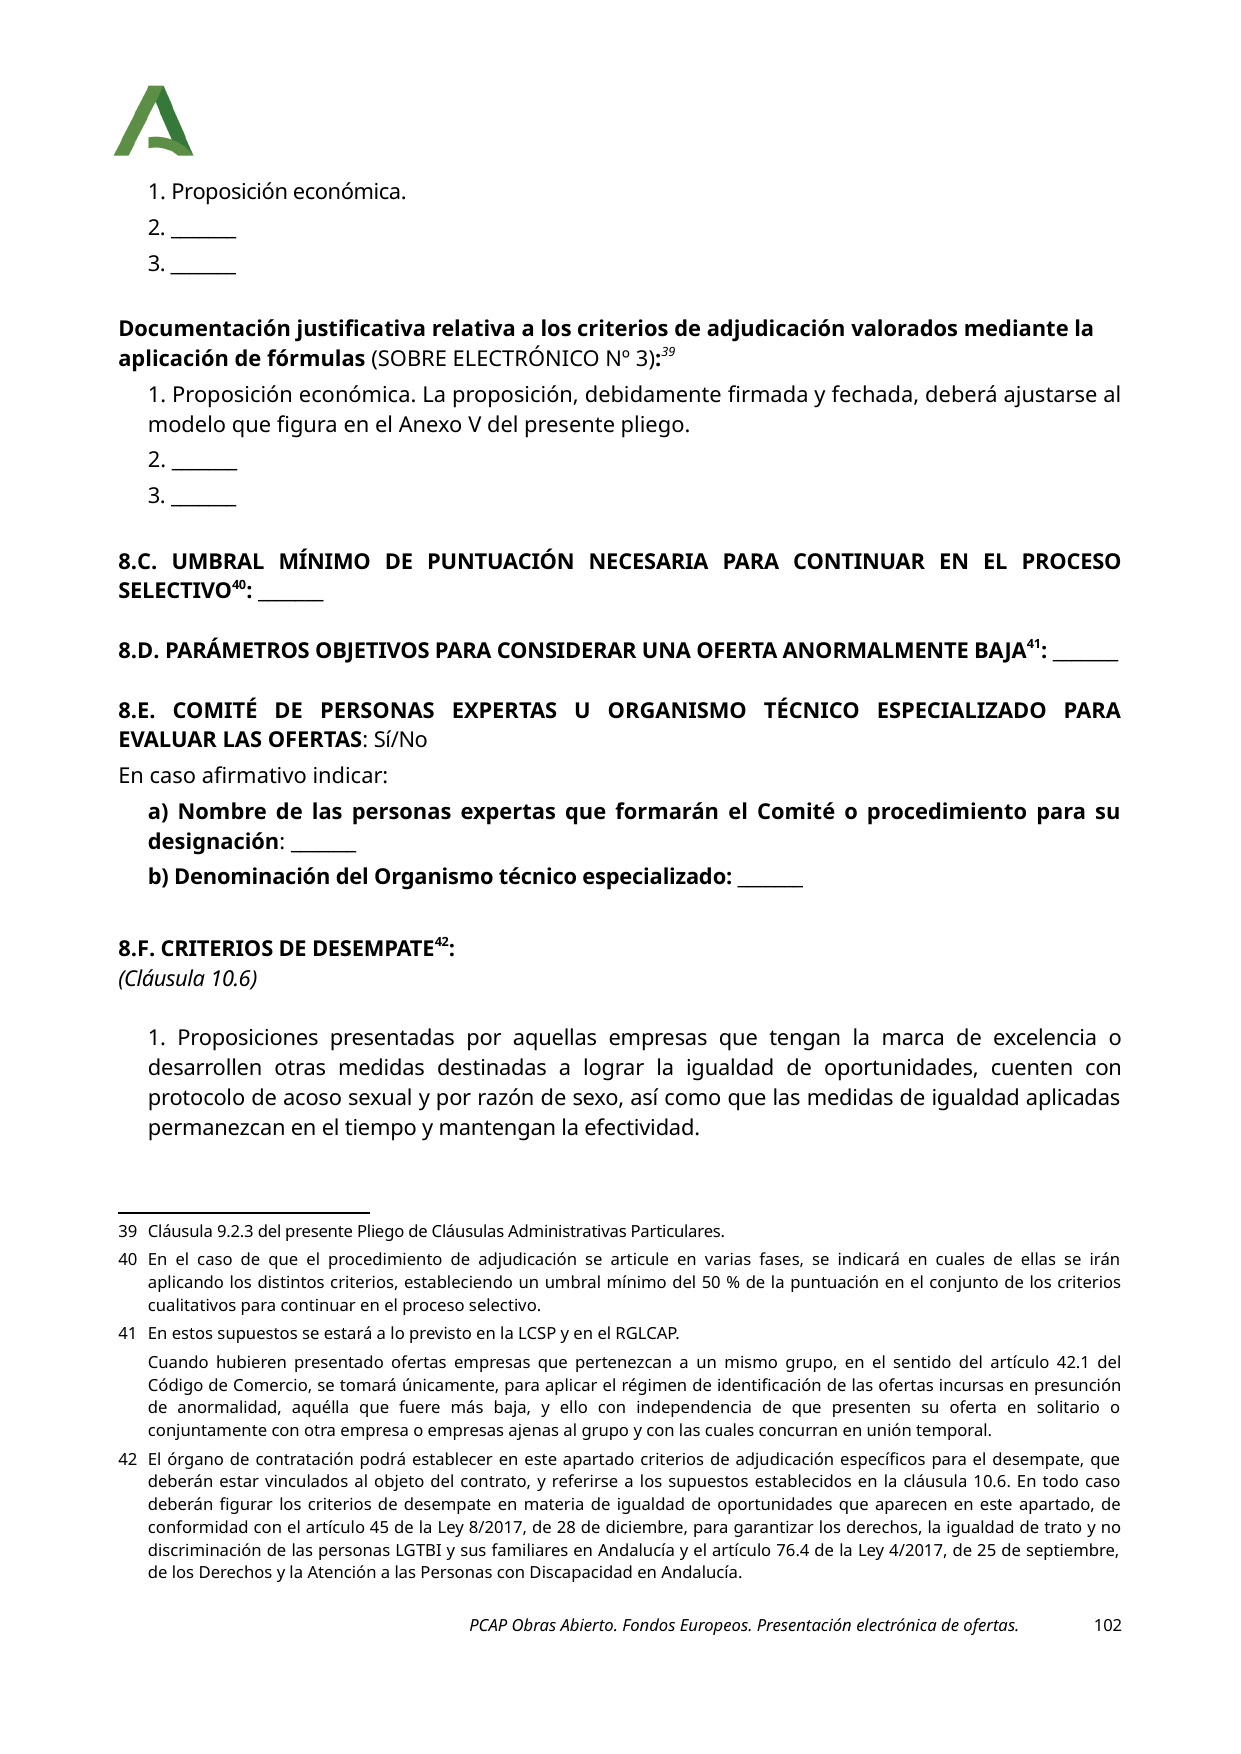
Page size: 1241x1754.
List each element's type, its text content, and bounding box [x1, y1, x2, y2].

text 8.C. UMBRAL MÍNIMO DE PUNTUACIÓN NECESARIA PARA CONTINUAR EN EL PROCESO SELECTIVO: _______ [118, 546, 1122, 605]
text b) Denominación del Organismo técnico especializado: _______ [148, 861, 1122, 891]
text 8.D. PARÁMETROS OBJETIVOS PARA CONSIDERAR UNA OFERTA ANORMALMENTE BAJA: _______ [118, 635, 1122, 665]
text 1. Proposición económica. La proposición, debidamente firmada y fechada, deberá ajustarse al modelo que figura en el Anexo V del presente pliego. [148, 379, 1122, 438]
text En estos supuestos se estará a lo previsto en la LCSP y en el RGLCAP. [118, 1322, 1122, 1345]
text En el caso de que el procedimiento de adjudicación se articule en varias fases, se indicará en cuales de ellas se irán aplicando los distintos criterios, estableciendo un umbral mínimo del 50 % de la puntuación en el conjunto de los criterios cualitativos para continuar en el proceso selectivo. [118, 1248, 1122, 1316]
text Cláusula 9.2.3 del presente Pliego de Cláusulas Administrativas Particulares. [118, 1219, 1122, 1242]
text 1. Proposiciones presentadas por aquellas empresas que tengan la marca de excelencia o desarrollen otras medidas destinadas a lograr la igualdad de oportunidades, cuenten con protocolo de acoso sexual y por razón de sexo, así como que las medidas de igualdad aplicadas permanezcan en el tiempo y mantengan la efectividad. [148, 1022, 1122, 1141]
picture [109, 81, 198, 160]
text 3. _______ [148, 480, 1122, 510]
text 8.E. COMITÉ DE PERSONAS EXPERTAS U ORGANISMO TÉCNICO ESPECIALIZADO PARA EVALUAR LAS OFERTAS: Sí/No [118, 694, 1122, 754]
text (Cláusula 10.6) [118, 963, 1122, 992]
text a) Nombre de las personas expertas que formarán el Comité o procedimiento para su designación: _______ [148, 796, 1122, 855]
text 2. _______ [148, 212, 1122, 242]
text 3. _______ [148, 248, 1122, 278]
text En caso afirmativo indicar: [118, 760, 1122, 790]
text 1. Proposición económica. [148, 176, 1122, 206]
text El órgano de contratación podrá establecer en este apartado criterios de adjudicación específicos para el desempate, que deberán estar vinculados al objeto del contrato, y referirse a los supuestos establecidos en la cláusula 10.6. En todo caso deberán figurar los criterios de desempate en materia de igualdad de oportunidades que aparecen en este apartado, de conformidad con el artículo 45 de la Ley 8/2017, de 28 de diciembre, para garantizar los derechos, la igualdad de trato y no discriminación de las personas LGTBI y sus familiares en Andalucía y el artículo 76.4 de la Ley 4/2017, de 25 de septiembre, de los Derechos y la Atención a las Personas con Discapacidad en Andalucía. [118, 1447, 1122, 1584]
text 8.F. CRITERIOS DE DESEMPATE: [118, 933, 1122, 963]
text 2. _______ [148, 444, 1122, 474]
text Documentación justificativa relativa a los criterios de adjudicación valorados mediante la aplicación de fórmulas (SOBRE ELECTRÓNICO Nº 3): [118, 313, 1122, 373]
text Cuando hubieren presentado ofertas empresas que pertenezcan a un mismo grupo, en el sentido del artículo 42.1 del Código de Comercio, se tomará únicamente, para aplicar el régimen de identificación de las ofertas incursas en presunción de anormalidad, aquélla que fuere más baja, y ello con independencia de que presenten su oferta en solitario o conjuntamente con otra empresa o empresas ajenas al grupo y con las cuales concurran en unión temporal. [118, 1351, 1122, 1441]
